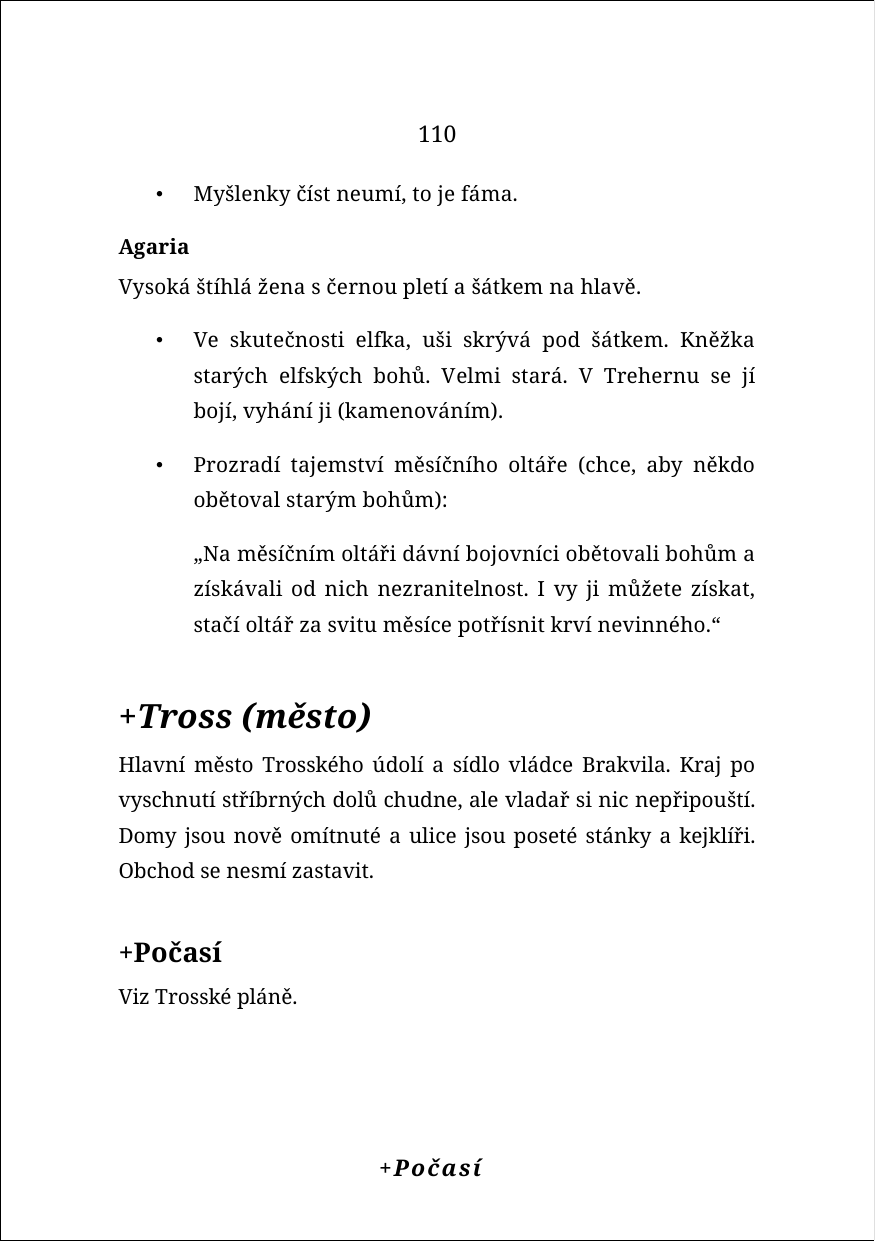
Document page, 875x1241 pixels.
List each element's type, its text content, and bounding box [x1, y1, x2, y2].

list Prozradí tajemství měsíčního oltáře (chce, aby někdo obětoval starým bohům): [156, 450, 756, 514]
text Hlavní město Trosského údolí a sídlo vládce Brakvila. Kraj po vyschnutí stříbrných dolů chudne, ale vladař si nic nepřipouští. Domy jsou nově omítnuté a ulice jsou poseté stánky a kejklíři. Obchod se nesmí zastavit. [118, 750, 756, 885]
list Myšlenky číst neumí, to je fáma. [156, 179, 756, 207]
list „Na měsíčním oltáři dávní bojovníci obětovali bohům a získávali od nich nezranitelnost. I vy ji můžete získat, stačí oltář za svitu měsíce potřísnit krví nevinného.“ [156, 539, 756, 638]
text Viz Trosské pláně. [118, 982, 756, 1010]
subtitle +Počasí [118, 933, 756, 970]
list Ve skutečnosti elfka, uši skrývá pod šátkem. Kněžka starých elfských bohů. Velmi stará. V Trehernu se jí bojí, vyhání ji (kamenováním). [156, 326, 756, 425]
subtitle +Tross (město) [118, 692, 756, 738]
text Vysoká štíhlá žena s černou pletí a šátkem na hlavě. [118, 272, 756, 301]
subtitle Agaria [118, 232, 756, 261]
